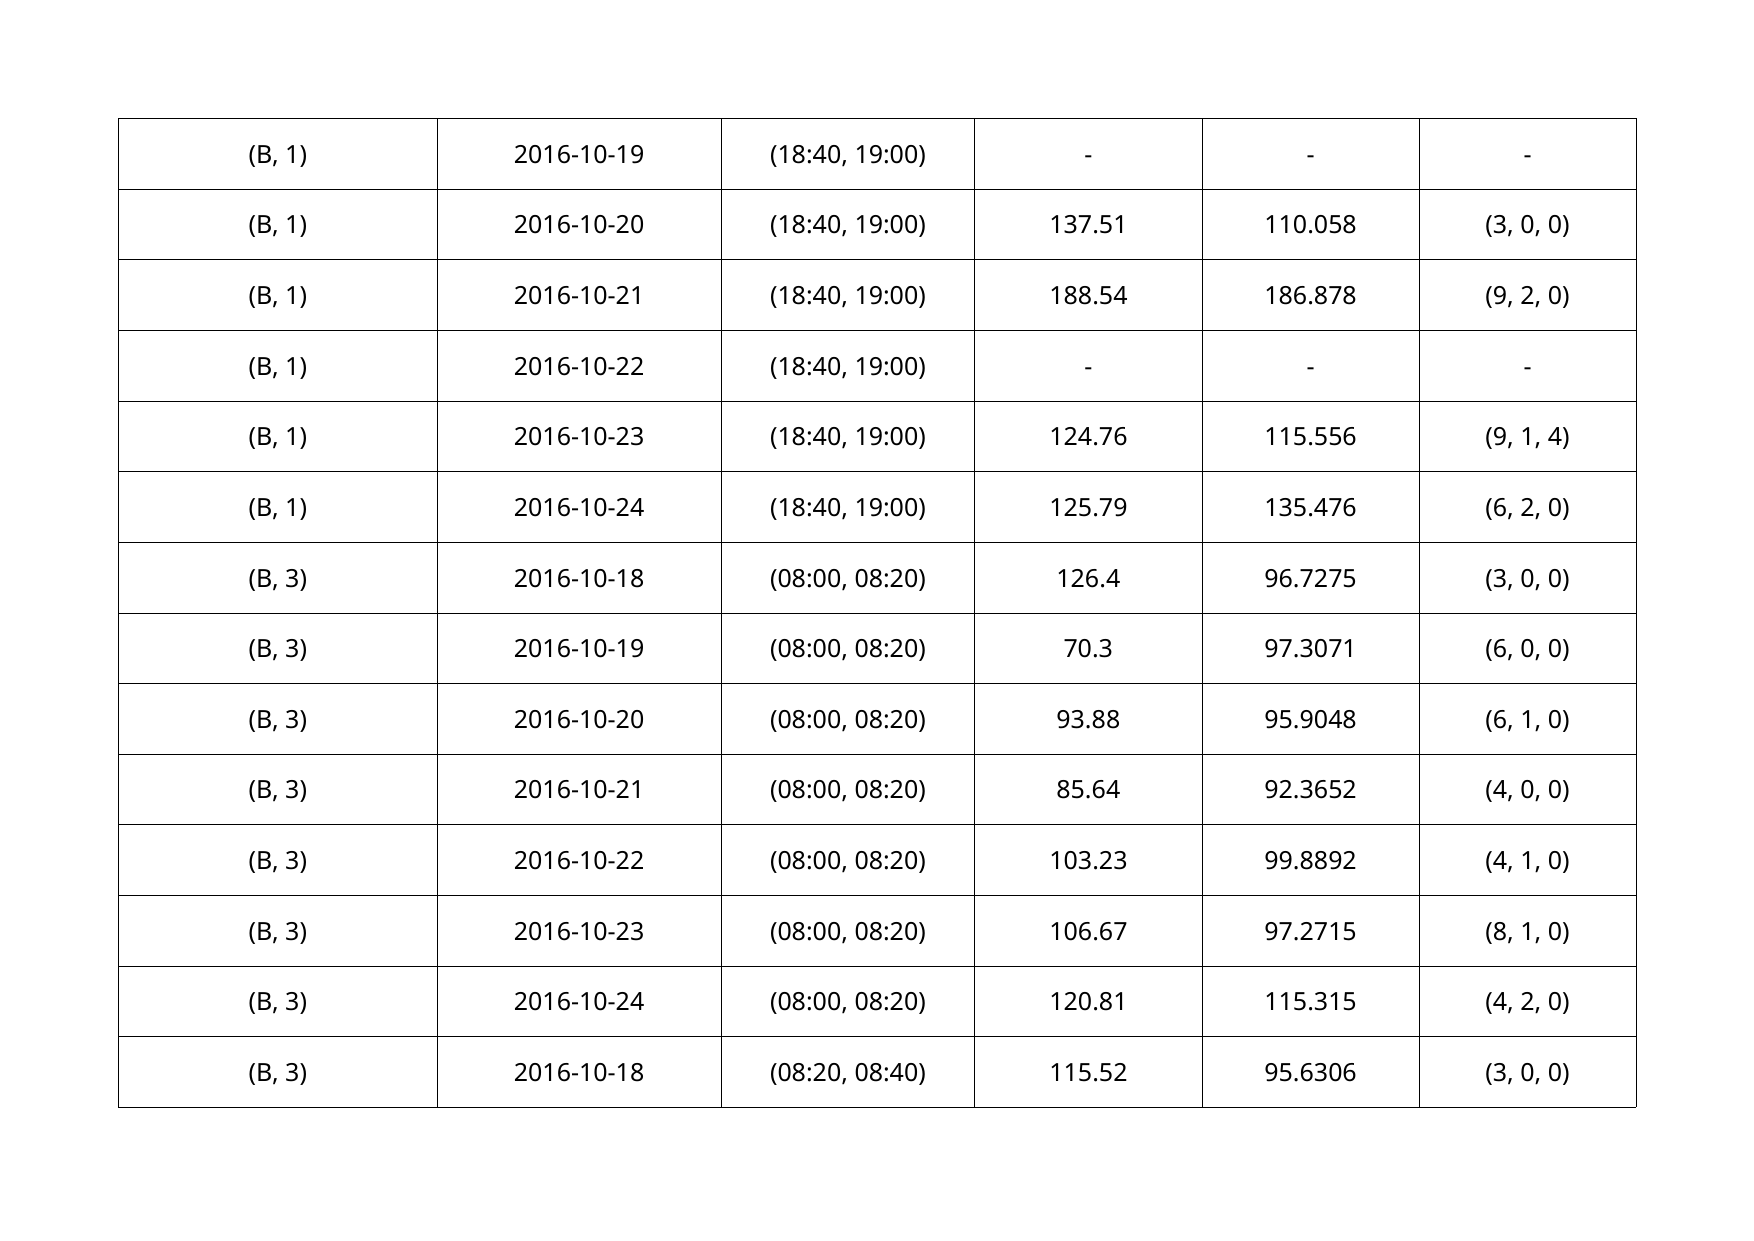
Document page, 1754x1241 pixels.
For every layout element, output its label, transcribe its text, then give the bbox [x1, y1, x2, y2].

table_cell (B, 1) [119, 119, 437, 189]
table_cell 96.7275 [1203, 543, 1419, 612]
table_cell 99.8892 [1203, 825, 1419, 895]
table_cell 135.476 [1203, 472, 1419, 542]
table_cell 103.23 [975, 825, 1202, 895]
table_cell (08:00, 08:20) [722, 543, 974, 612]
table_cell 2016-10-18 [438, 1037, 721, 1107]
table_cell (6, 2, 0) [1420, 472, 1636, 542]
table_cell (B, 3) [119, 825, 437, 895]
table_cell (08:00, 08:20) [722, 825, 974, 895]
table_cell (08:00, 08:20) [722, 967, 974, 1036]
table_cell (08:00, 08:20) [722, 896, 974, 966]
table_cell 106.67 [975, 896, 1202, 966]
table_cell (4, 0, 0) [1420, 755, 1636, 824]
table_cell 115.52 [975, 1037, 1202, 1107]
table_cell (B, 3) [119, 614, 437, 683]
table_cell 2016-10-21 [438, 755, 721, 824]
table_cell 188.54 [975, 260, 1202, 330]
table_cell - [1203, 119, 1419, 189]
table_cell 115.315 [1203, 967, 1419, 1036]
table_cell (18:40, 19:00) [722, 260, 974, 330]
table_cell 2016-10-18 [438, 543, 721, 612]
table_cell (6, 1, 0) [1420, 684, 1636, 754]
table_cell (3, 0, 0) [1420, 190, 1636, 259]
table_cell (B, 1) [119, 190, 437, 259]
table_cell 125.79 [975, 472, 1202, 542]
table_cell - [975, 119, 1202, 189]
table_cell 2016-10-19 [438, 119, 721, 189]
table_cell (B, 1) [119, 331, 437, 401]
table_cell 2016-10-24 [438, 472, 721, 542]
table_cell 95.9048 [1203, 684, 1419, 754]
table_cell 124.76 [975, 402, 1202, 471]
table_cell (3, 0, 0) [1420, 1037, 1636, 1107]
table_cell 2016-10-23 [438, 402, 721, 471]
table_cell (08:00, 08:20) [722, 614, 974, 683]
table_cell (3, 0, 0) [1420, 543, 1636, 612]
table_cell (08:20, 08:40) [722, 1037, 974, 1107]
table_cell (B, 1) [119, 402, 437, 471]
table_cell 2016-10-23 [438, 896, 721, 966]
table_cell (8, 1, 0) [1420, 896, 1636, 966]
table_cell (4, 1, 0) [1420, 825, 1636, 895]
table_cell - [975, 331, 1202, 401]
table_cell 92.3652 [1203, 755, 1419, 824]
table_cell 93.88 [975, 684, 1202, 754]
table_cell (B, 3) [119, 967, 437, 1036]
table_cell (B, 3) [119, 543, 437, 612]
table_cell 115.556 [1203, 402, 1419, 471]
table_cell 186.878 [1203, 260, 1419, 330]
table_cell (18:40, 19:00) [722, 472, 974, 542]
table_cell 2016-10-20 [438, 190, 721, 259]
table_cell (08:00, 08:20) [722, 755, 974, 824]
table_cell - [1203, 331, 1419, 401]
table_cell (6, 0, 0) [1420, 614, 1636, 683]
table_cell 137.51 [975, 190, 1202, 259]
table_cell (08:00, 08:20) [722, 684, 974, 754]
table_cell 97.3071 [1203, 614, 1419, 683]
table_cell 70.3 [975, 614, 1202, 683]
table_cell 2016-10-19 [438, 614, 721, 683]
table_cell 120.81 [975, 967, 1202, 1036]
table_cell (B, 3) [119, 684, 437, 754]
table_cell (B, 1) [119, 472, 437, 542]
table_cell (B, 3) [119, 896, 437, 966]
table_cell 2016-10-22 [438, 825, 721, 895]
table_cell (18:40, 19:00) [722, 190, 974, 259]
table_cell 2016-10-20 [438, 684, 721, 754]
table_cell - [1420, 331, 1636, 401]
table_cell (B, 3) [119, 755, 437, 824]
table_cell (18:40, 19:00) [722, 402, 974, 471]
table_cell 2016-10-24 [438, 967, 721, 1036]
table_cell (18:40, 19:00) [722, 119, 974, 189]
table_cell (B, 1) [119, 260, 437, 330]
table_cell (18:40, 19:00) [722, 331, 974, 401]
table_cell - [1420, 119, 1636, 189]
table_cell 110.058 [1203, 190, 1419, 259]
table_cell (9, 1, 4) [1420, 402, 1636, 471]
table_cell 126.4 [975, 543, 1202, 612]
table_cell 2016-10-21 [438, 260, 721, 330]
table_cell 85.64 [975, 755, 1202, 824]
table_cell 95.6306 [1203, 1037, 1419, 1107]
table_cell (4, 2, 0) [1420, 967, 1636, 1036]
table_cell (B, 3) [119, 1037, 437, 1107]
table_cell 97.2715 [1203, 896, 1419, 966]
table_cell 2016-10-22 [438, 331, 721, 401]
table_cell (9, 2, 0) [1420, 260, 1636, 330]
